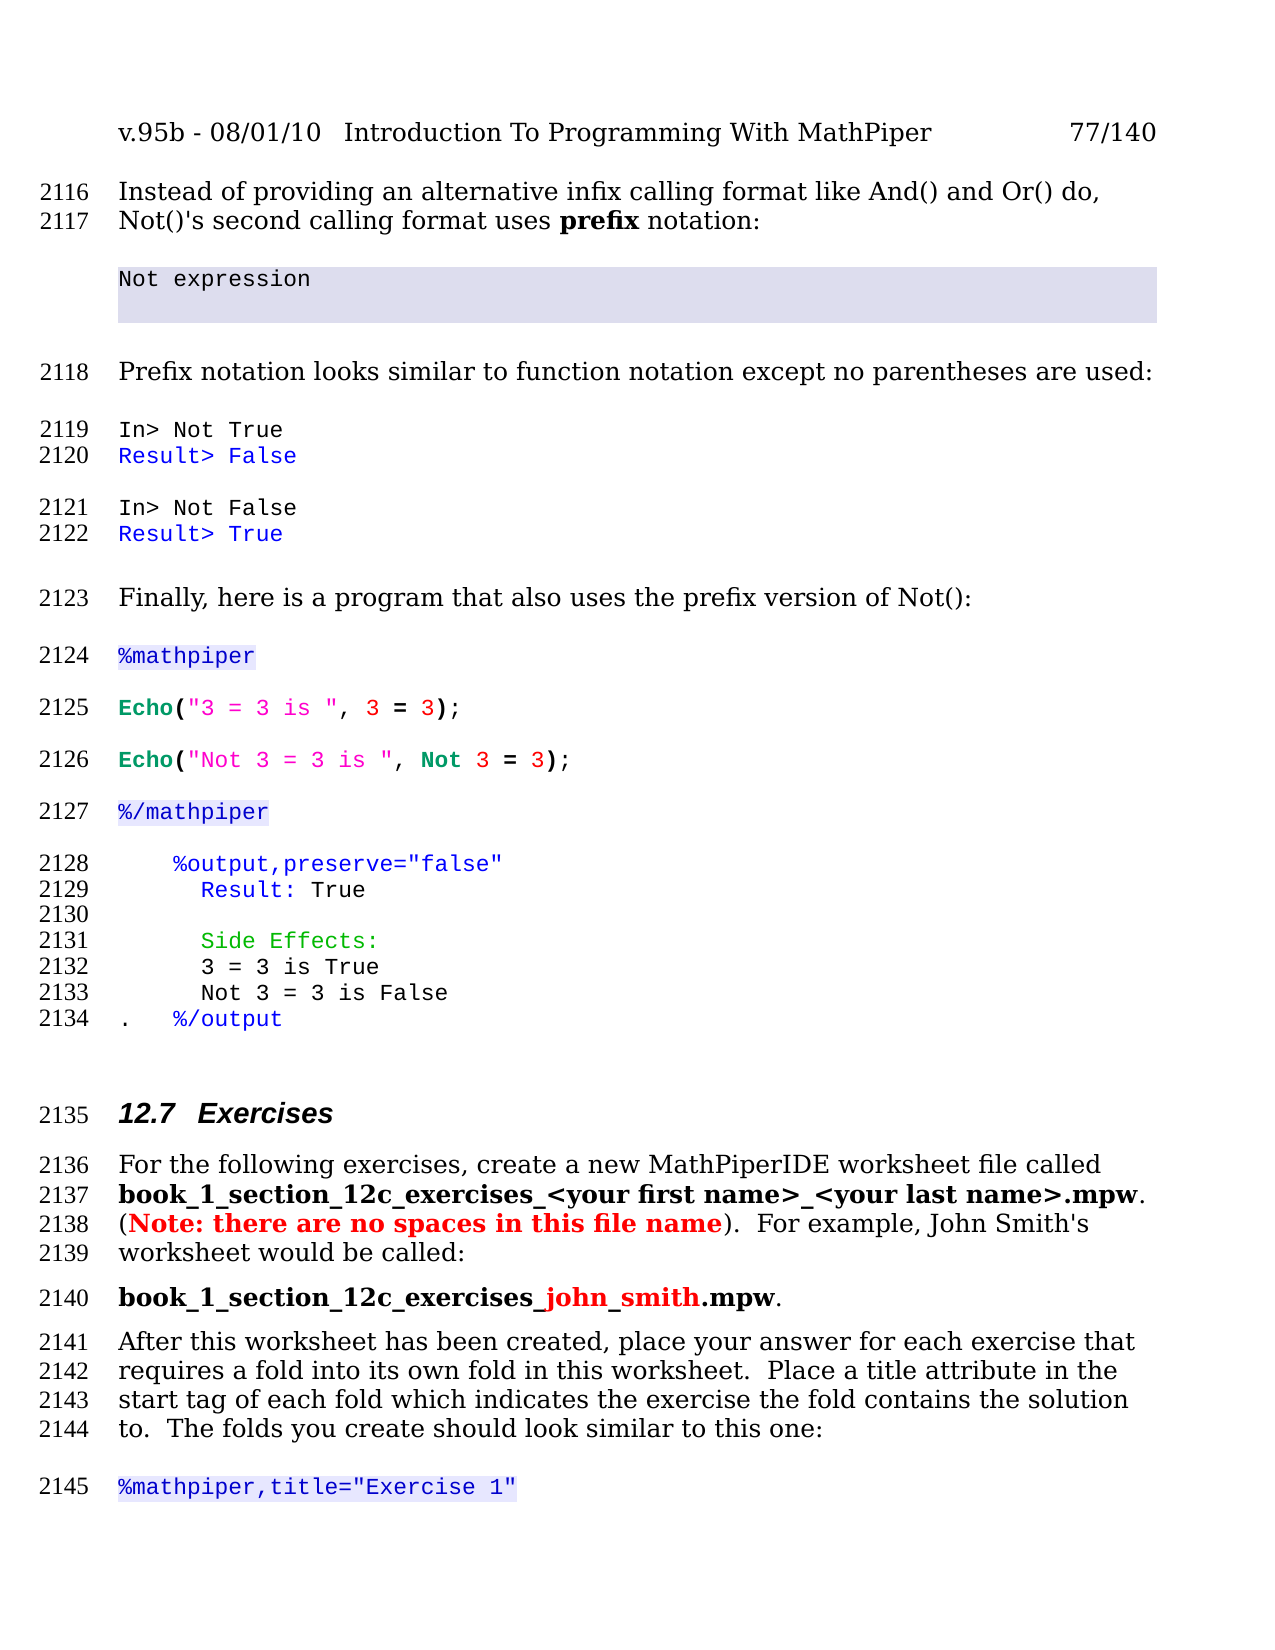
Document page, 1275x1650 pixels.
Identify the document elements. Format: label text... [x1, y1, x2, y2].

text 3 = 3 is True [118, 956, 1157, 982]
text After this worksheet has been created, place your answer for each exercise that requires a fold into its own fold in this worksheet. Place a title attribute in the start tag of each fold which indicates the exercise the fold contains the solution to. The folds you create should look similar to this one: [118, 1327, 1157, 1444]
text Not 3 = 3 is False [118, 982, 1157, 1008]
table_header Not expression [118, 267, 1157, 323]
text In> Not True [118, 419, 1157, 445]
text For the following exercises, create a new MathPiperIDE worksheet file called book_1_section_12c_exercises_<your first name>_<your last name>.mpw. (Note: there are no spaces in this file name). For example, John Smith's worksheet would be called: [118, 1151, 1157, 1268]
text %mathpiper,title="Exercise 1" [118, 1476, 1157, 1502]
text . %/output [118, 1008, 1157, 1033]
text Prefix notation looks similar to function notation except no parentheses are used: [118, 358, 1157, 387]
subtitle Exercises [118, 1096, 1157, 1129]
text Result> False [118, 445, 1157, 471]
text Result> True [118, 522, 1157, 548]
text %mathpiper [118, 644, 1157, 670]
text Echo("Not 3 = 3 is ", Not 3 = 3); [118, 748, 1157, 774]
text %/mathpiper [118, 800, 1157, 826]
text Result: True [118, 878, 1157, 904]
text %output,preserve="false" [118, 852, 1157, 878]
text Instead of providing an alternative infix calling format like And() and Or() do, Not()'s second calling format uses prefix notation: [118, 177, 1157, 235]
text Finally, here is a program that also uses the prefix version of Not(): [118, 583, 1157, 612]
text book_1_section_12c_exercises_john_smith.mpw. [118, 1283, 1157, 1312]
text Echo("3 = 3 is ", 3 = 3); [118, 696, 1157, 722]
text In> Not False [118, 497, 1157, 522]
text Side Effects: [118, 930, 1157, 956]
